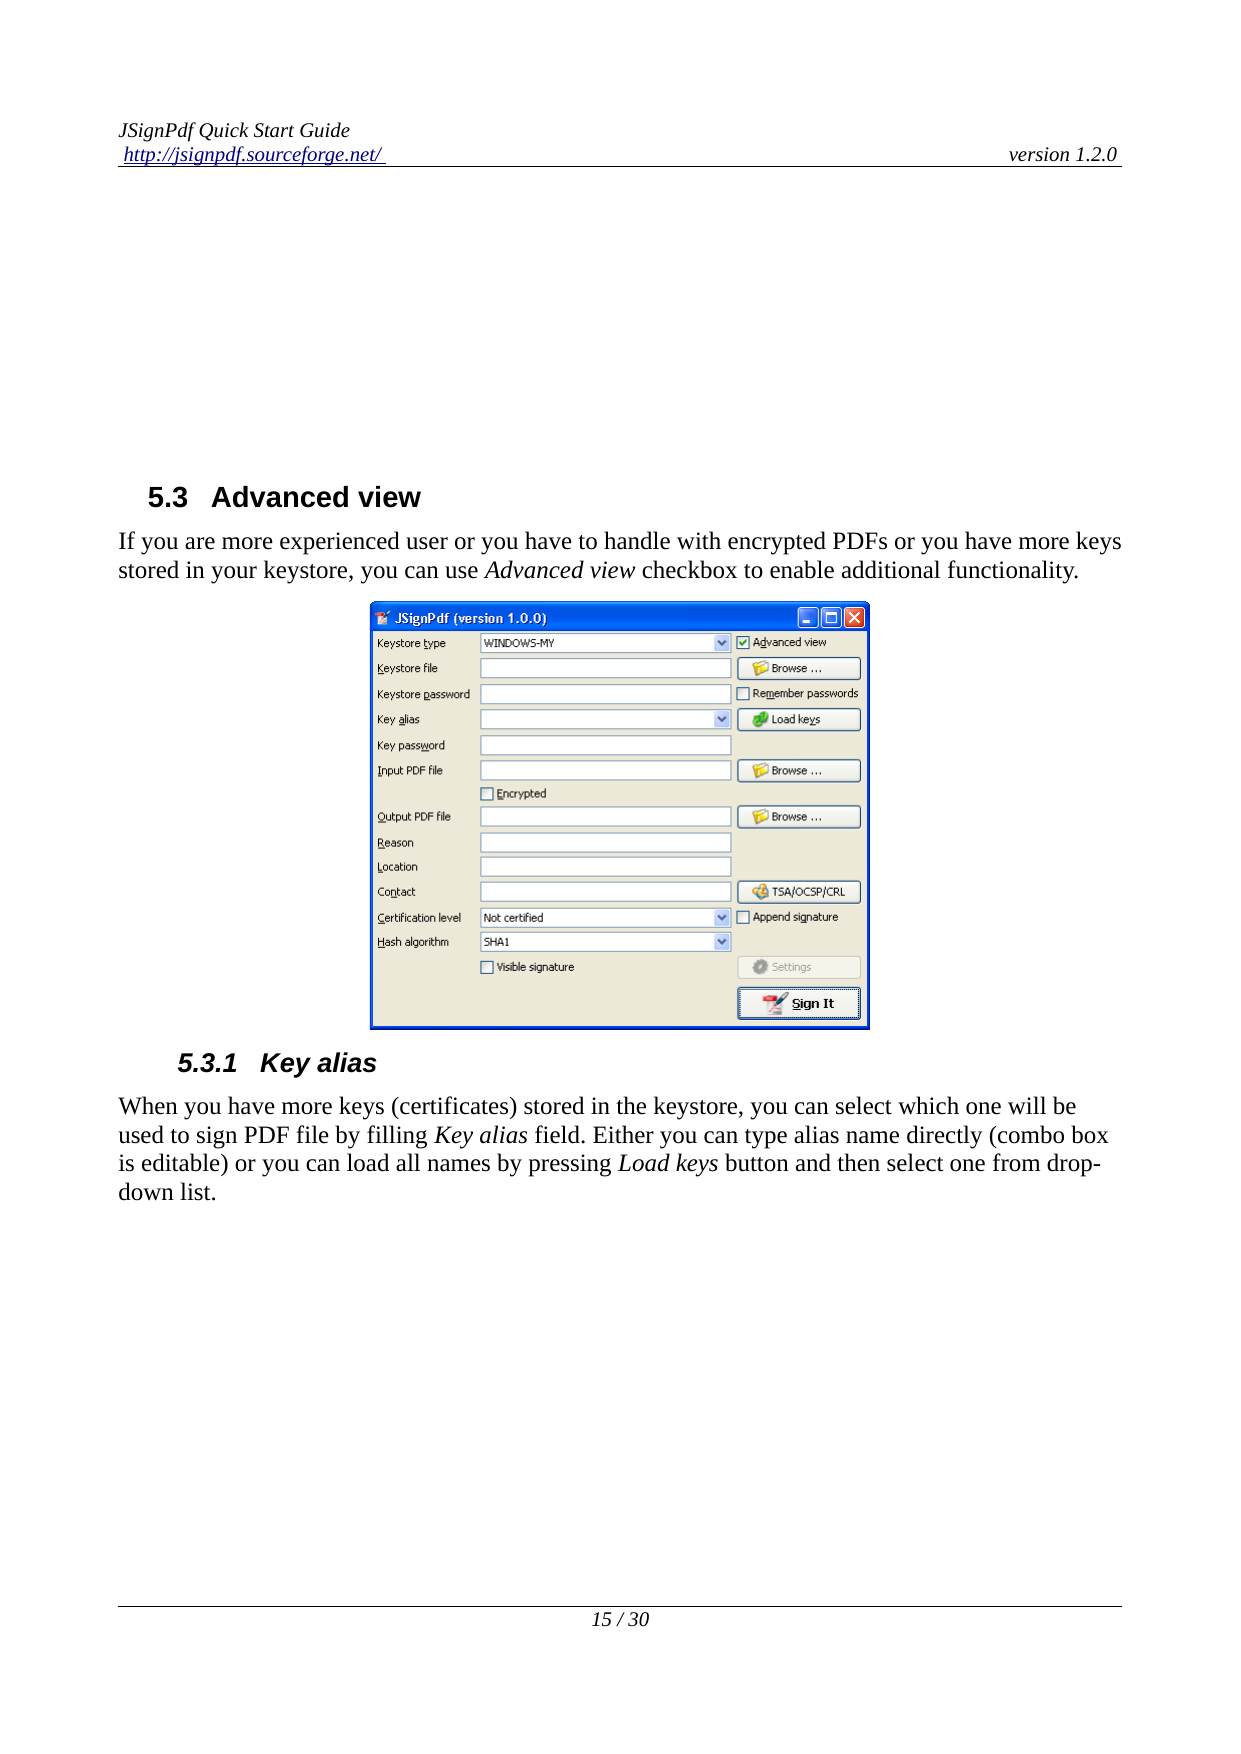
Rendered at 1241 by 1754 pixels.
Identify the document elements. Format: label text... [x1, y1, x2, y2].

subtitle Advanced view [148, 197, 1116, 514]
picture [369, 601, 870, 1030]
text When you have more keys (certificates) stored in the keystore, you can select which one will be used to sign PDF file by filling Key alias field. Either you can type alias name directly (combo box is editable) or you can load all names by pressing Load keys button and then select one from drop-down list. [118, 1091, 1122, 1206]
text If you are more experienced user or you have to handle with encrypted PDFs or you have more keys stored in your keystore, you can use Advanced view checkbox to enable additional functionality. [118, 526, 1122, 584]
subtitle Key alias [177, 1030, 1122, 1078]
